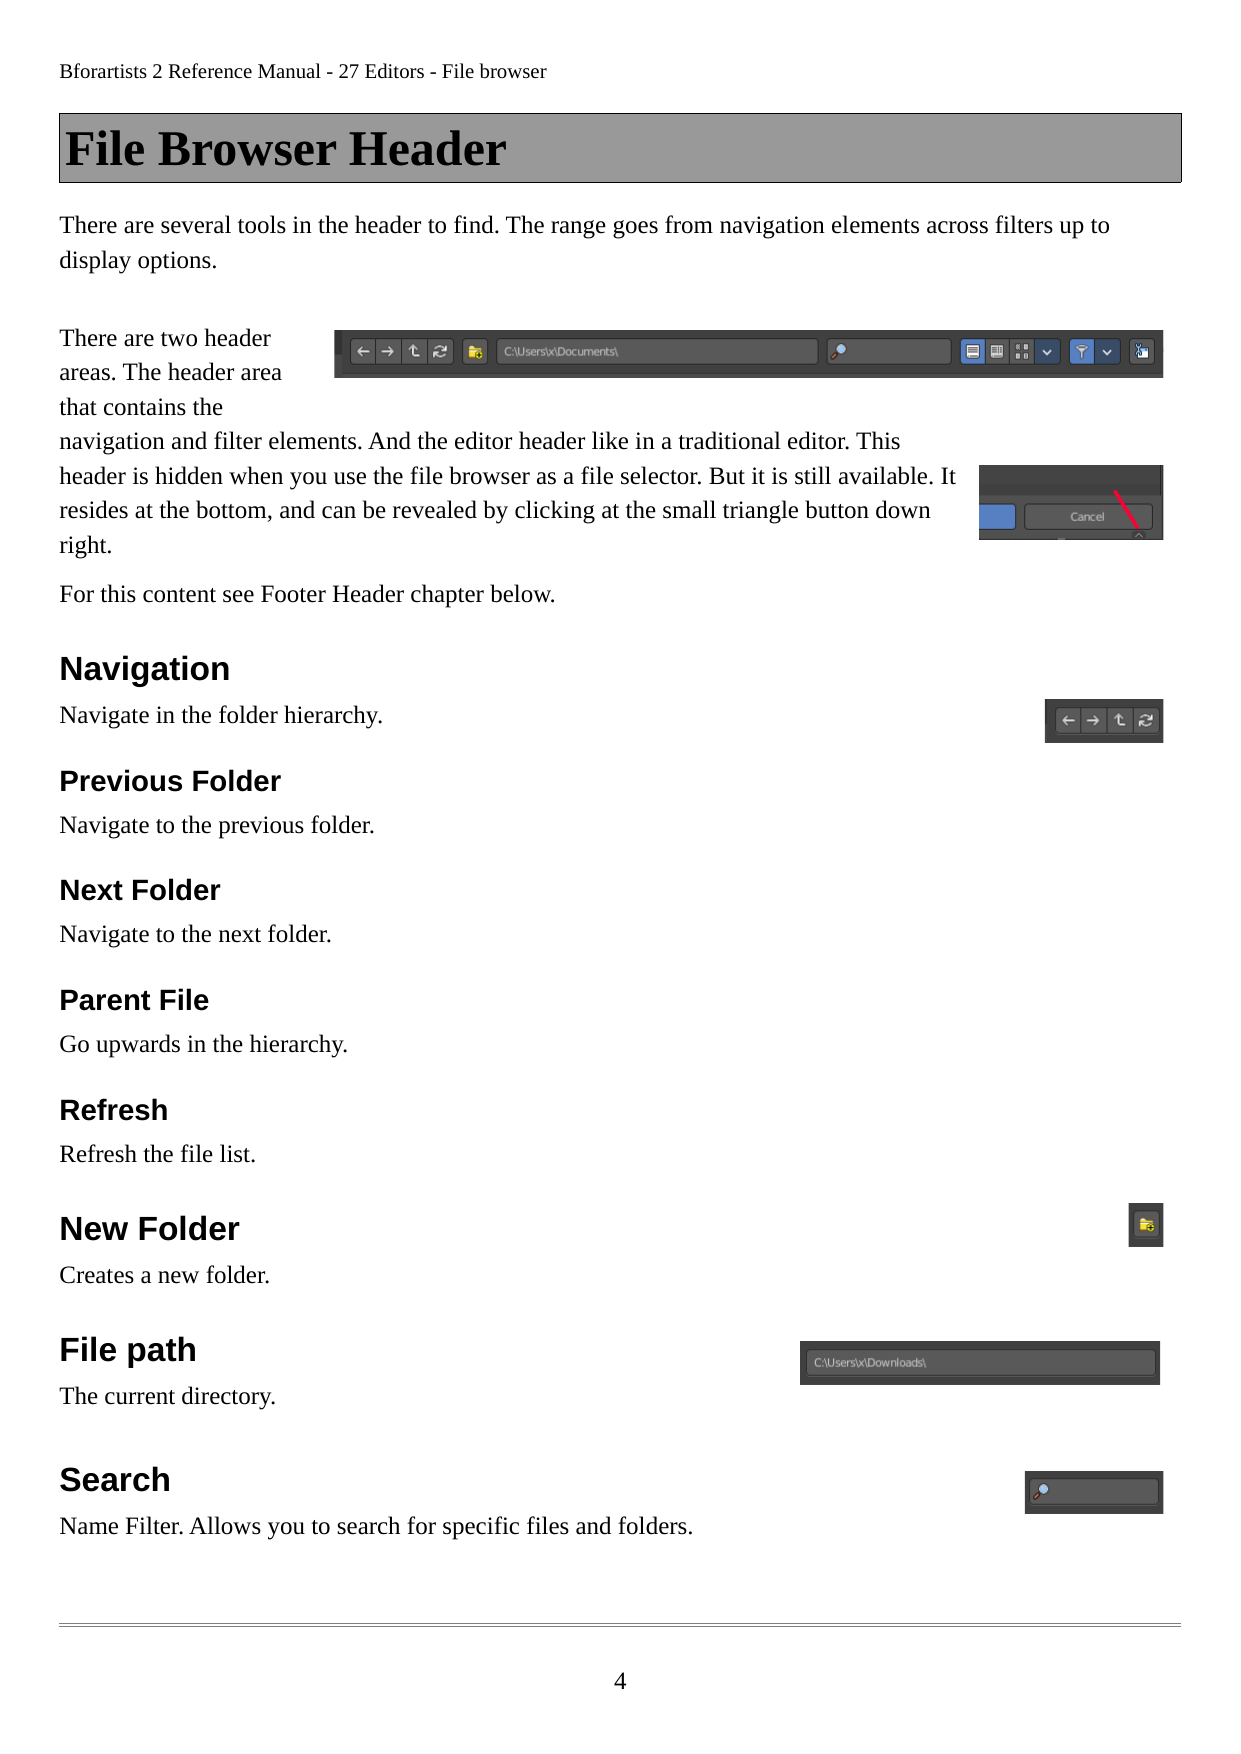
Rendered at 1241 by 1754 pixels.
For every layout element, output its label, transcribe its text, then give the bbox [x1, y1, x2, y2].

text Creates a new folder. [59, 1260, 1181, 1289]
picture [800, 1341, 1161, 1385]
text Navigate to the previous folder. [59, 810, 1181, 838]
subtitle Previous Folder [59, 763, 1181, 797]
subtitle New Folder [59, 1209, 1181, 1248]
subtitle Navigation [59, 649, 1181, 687]
text Navigate in the folder hierarchy. [59, 700, 1044, 728]
picture [1044, 699, 1164, 743]
subtitle Search [59, 1460, 1181, 1498]
text Name Filter. Allows you to search for specific files and folders. [59, 1511, 1181, 1540]
subtitle File path [59, 1330, 1181, 1369]
text The current directory. [59, 1381, 1181, 1410]
text For this content see Footer Header chapter below. [59, 579, 1181, 607]
subtitle Refresh [59, 1093, 1181, 1127]
table_header File Browser Header [60, 114, 1181, 182]
text Navigate to the next folder. [59, 919, 1181, 948]
picture [1128, 1203, 1164, 1247]
picture [334, 330, 1164, 378]
subtitle Parent File [59, 983, 1181, 1017]
picture [979, 465, 1164, 540]
text Go upwards in the hierarchy. [59, 1029, 1181, 1058]
subtitle Next Folder [59, 873, 1181, 907]
text There are several tools in the header to find. The range goes from navigation elements across filters up to display options. [59, 211, 1181, 274]
text Refresh the file list. [59, 1139, 1181, 1168]
picture [1024, 1471, 1164, 1514]
text There are two header areas. The header area that contains the navigation and filter elements. And the editor header like in a traditional editor. This header is hidden when you use the file browser as a file selector. But it is still available. It resides at the bottom, and can be revealed by clicking at the small triangle button down right. [59, 323, 1181, 558]
